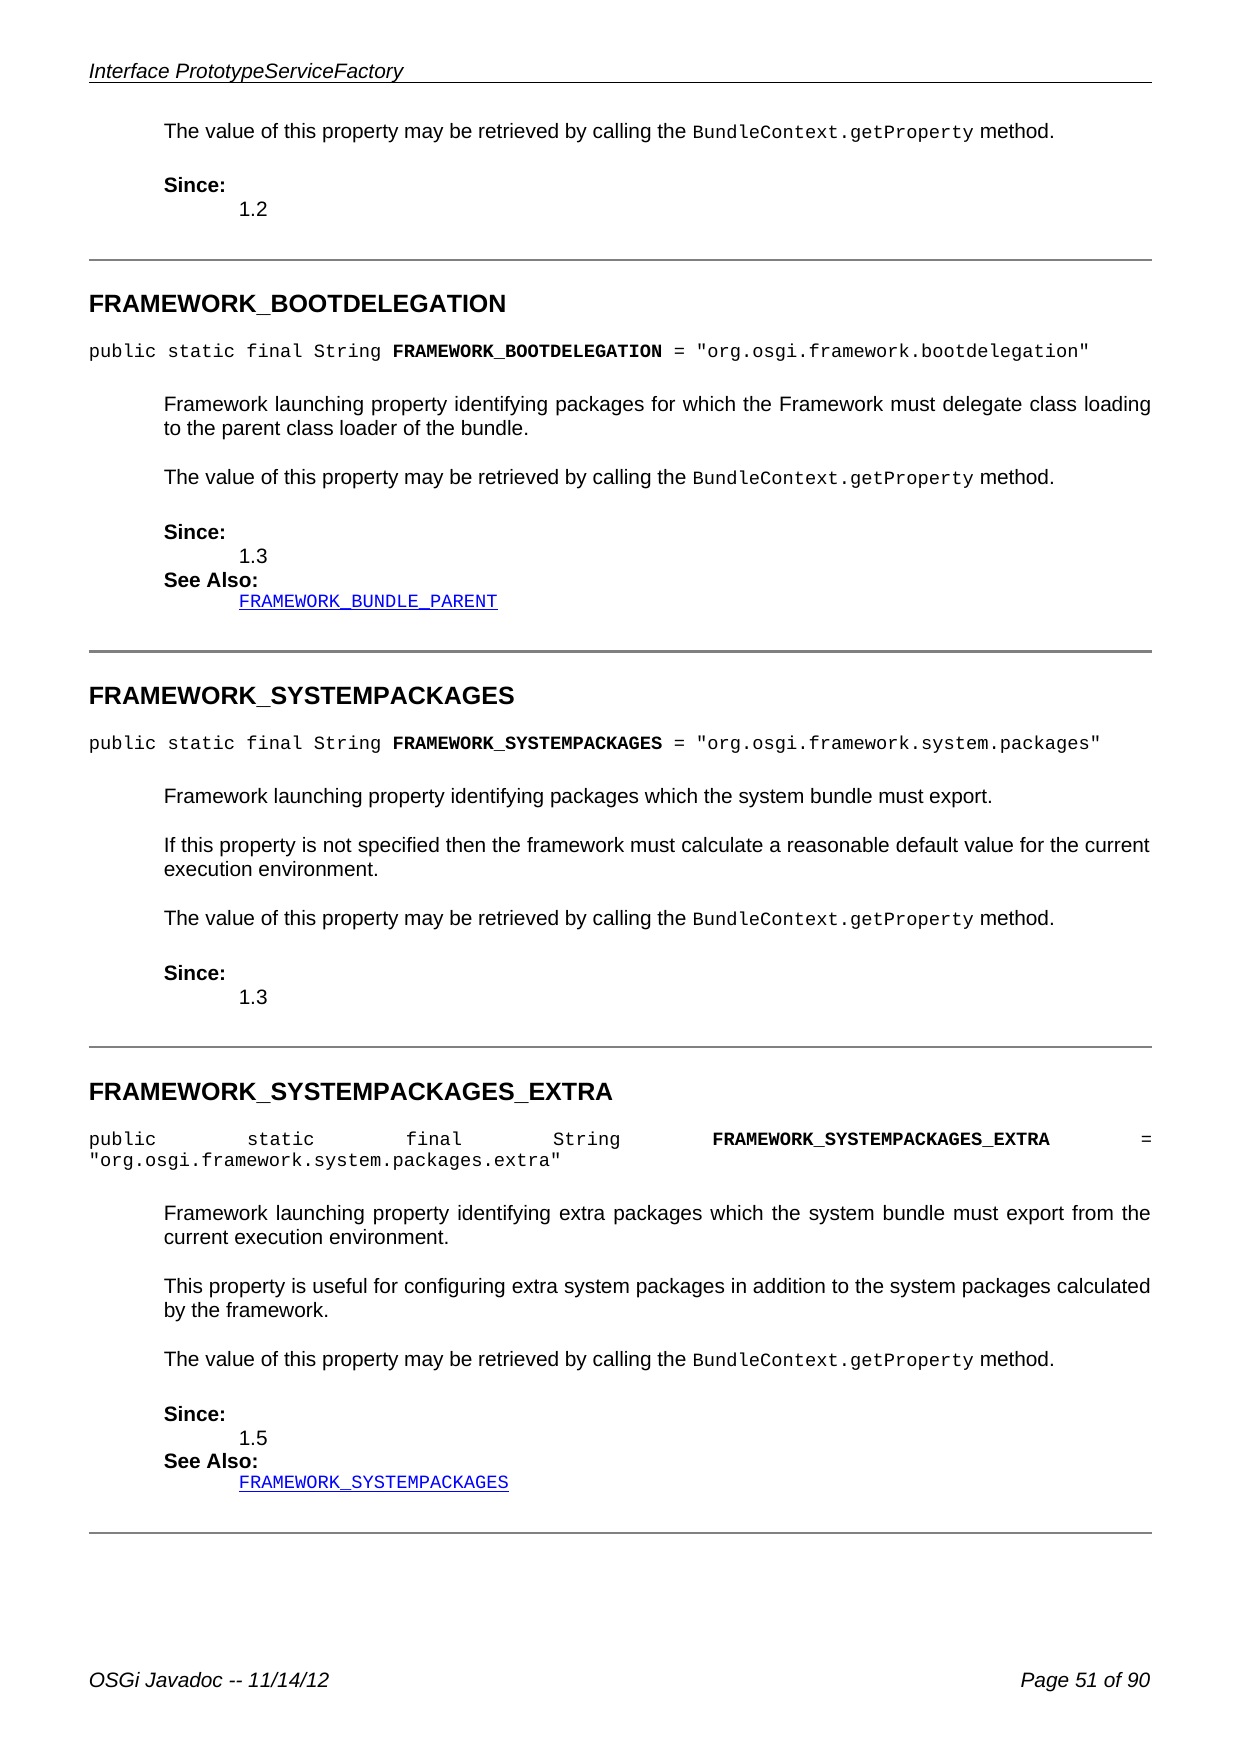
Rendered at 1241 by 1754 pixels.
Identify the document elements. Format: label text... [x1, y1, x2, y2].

text public static final String FRAMEWORK_SYSTEMPACKAGES_EXTRA = "org.osgi.framework.system.packages.extra" [88, 1129, 1152, 1172]
text Since: [163, 519, 1152, 543]
text The value of this property may be retrieved by calling the BundleContext.getProperty method. [163, 1347, 1152, 1372]
text 1.3 [238, 984, 1152, 1008]
subtitle FRAMEWORK_SYSTEMPACKAGES_EXTRA [88, 1077, 1152, 1105]
text This property is useful for configuring extra system packages in addition to the system packages calculated by the framework. [163, 1274, 1152, 1322]
text Since: [163, 173, 1152, 197]
text The value of this property may be retrieved by calling the BundleContext.getProperty method. [163, 906, 1152, 931]
text 1.2 [238, 197, 1152, 221]
text public static final String FRAMEWORK_BOOTDELEGATION = "org.osgi.framework.bootdelegation" [88, 342, 1152, 363]
text 1.3 [238, 543, 1152, 567]
text 1.5 [238, 1425, 1152, 1449]
text The value of this property may be retrieved by calling the BundleContext.getProperty method. [163, 465, 1152, 490]
text If this property is not specified then the framework must calculate a reasonable default value for the current execution environment. [163, 833, 1152, 881]
text Framework launching property identifying packages for which the Framework must delegate class loading to the parent class loader of the bundle. [163, 392, 1152, 440]
subtitle FRAMEWORK_SYSTEMPACKAGES [88, 681, 1152, 710]
text Framework launching property identifying packages which the system bundle must export. [163, 784, 1152, 808]
text Since: [163, 961, 1152, 984]
text See Also: [163, 1449, 1152, 1473]
text See Also: [163, 567, 1152, 591]
text FRAMEWORK_SYSTEMPACKAGES [238, 1473, 1152, 1494]
text FRAMEWORK_BUNDLE_PARENT [238, 591, 1152, 613]
text Since: [163, 1401, 1152, 1425]
text The value of this property may be retrieved by calling the BundleContext.getProperty method. [163, 118, 1152, 144]
text Framework launching property identifying extra packages which the system bundle must export from the current execution environment. [163, 1201, 1152, 1249]
subtitle FRAMEWORK_BOOTDELEGATION [88, 289, 1152, 318]
text public static final String FRAMEWORK_SYSTEMPACKAGES = "org.osgi.framework.system.packages" [88, 734, 1152, 755]
